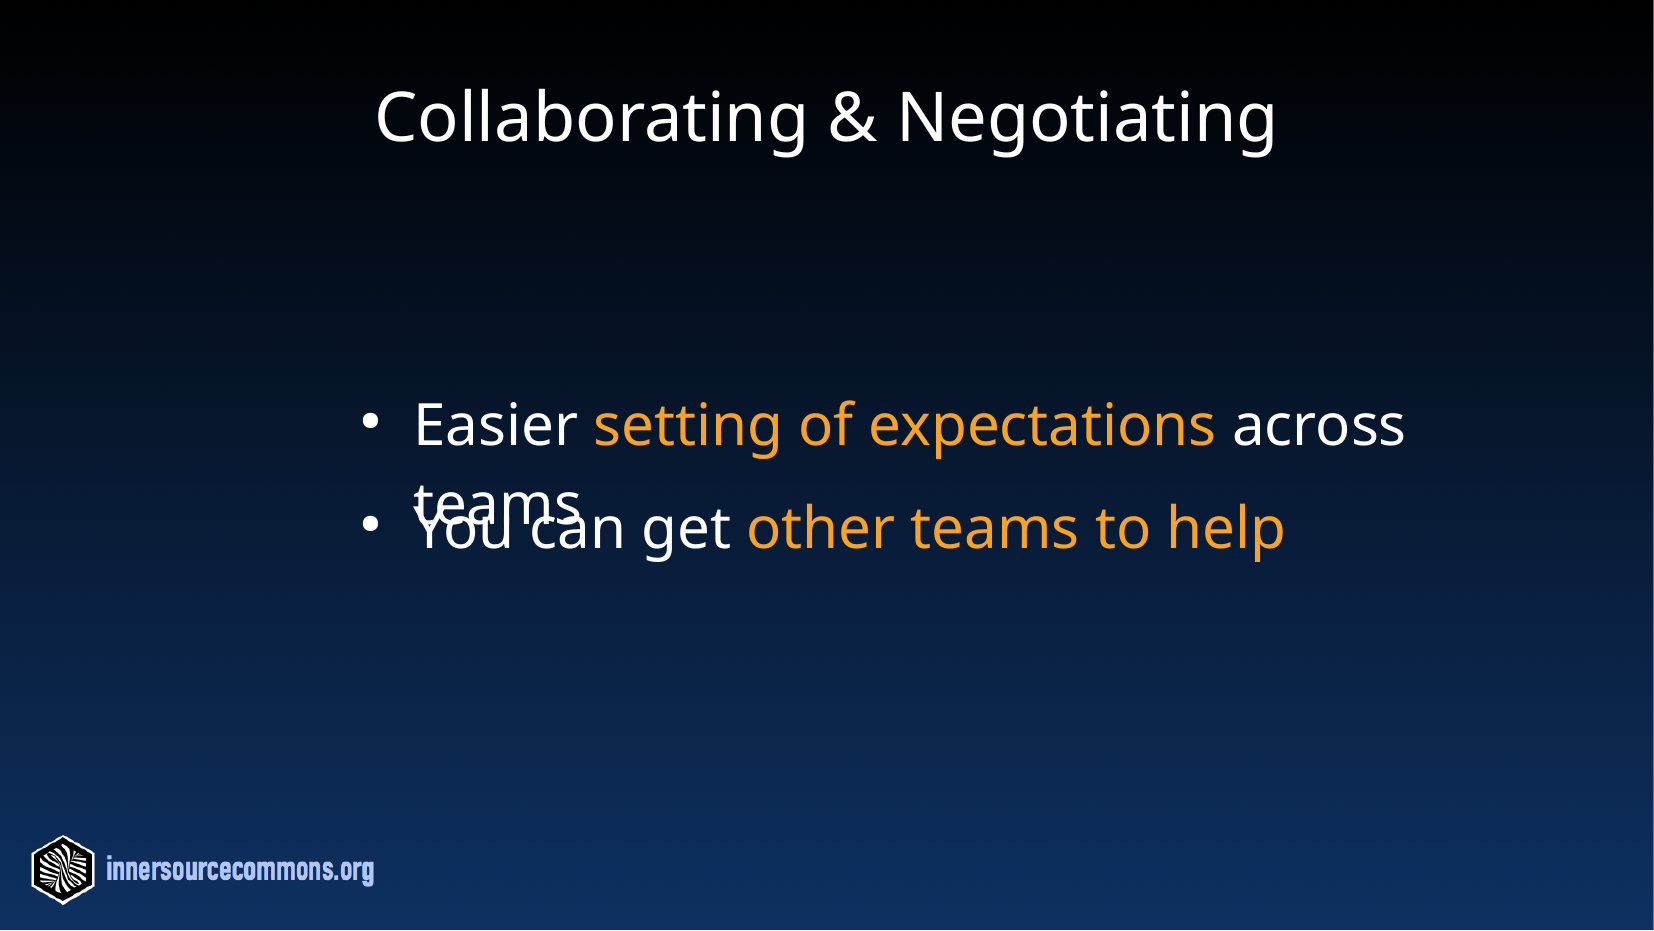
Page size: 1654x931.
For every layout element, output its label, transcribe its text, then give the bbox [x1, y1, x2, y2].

picture [0, 0, 1654, 930]
text_box You can get other teams to help [342, 486, 1404, 738]
title Collaborating & Negotiating [82, 37, 1571, 193]
list Easier setting of expectations across teams [342, 382, 1500, 451]
